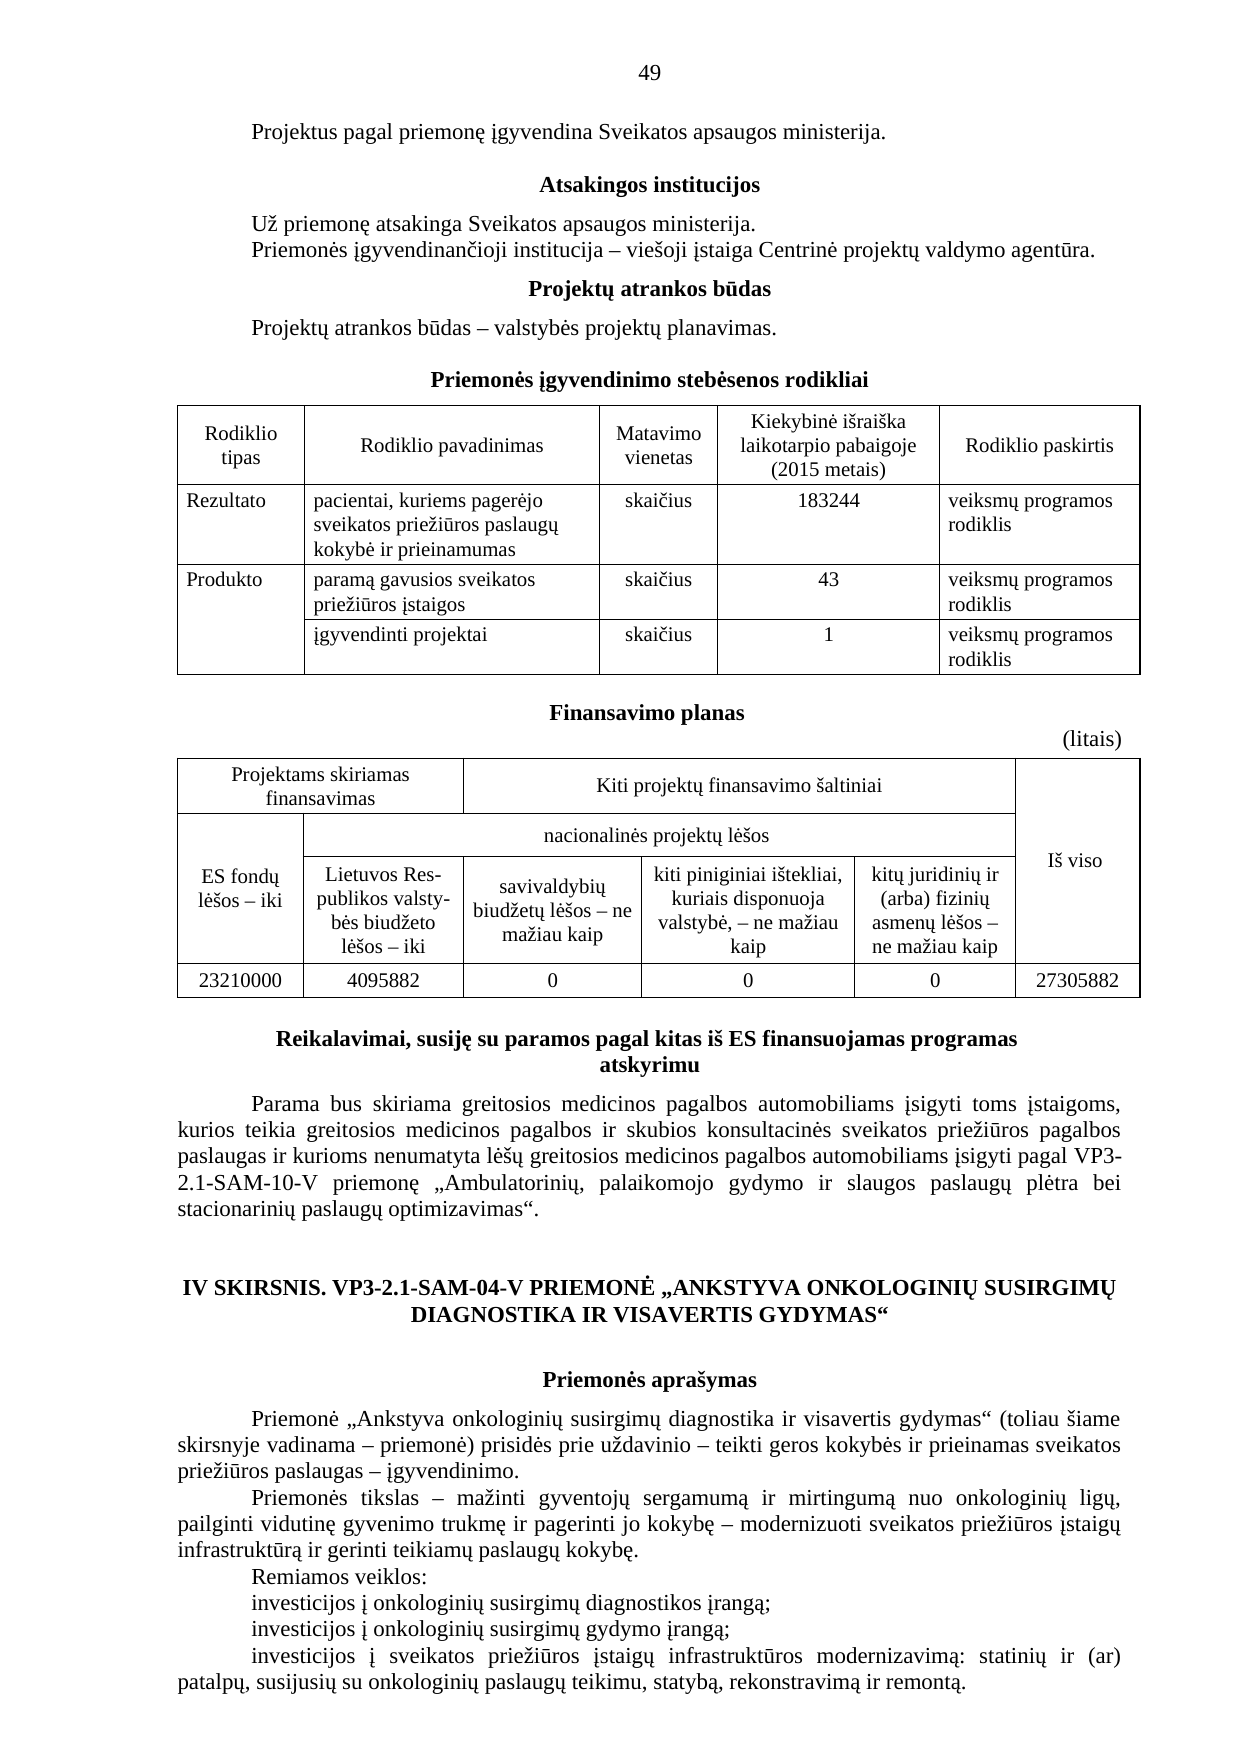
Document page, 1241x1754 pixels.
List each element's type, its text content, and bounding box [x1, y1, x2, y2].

table_header Rodiklio pavadinimas [305, 406, 599, 484]
table_cell 1 [718, 620, 939, 673]
text Reikalavimai, susiję su paramos pagal kitas iš ES finansuojamas programas atskyrimu [177, 1024, 1122, 1077]
text Už priemonę atsakinga Sveikatos apsaugos ministerija. [177, 210, 1122, 236]
text Priemonės tikslas – mažinti gyventojų sergamumą ir mirtingumą nuo onkologinių ligų, pailginti vidutinę gyvenimo trukmę ir pagerinti jo kokybę – modernizuoti sveikatos priežiūros įstaigų infrastruktūrą ir gerinti teikiamų paslaugų kokybę. [177, 1484, 1122, 1563]
table_cell nacionalinės projektų lėšos [304, 814, 1015, 856]
text Priemonės įgyvendinančioji institucija – viešoji įstaiga Centrinė projektų valdymo agentūra. [177, 236, 1122, 262]
text (litais) [177, 725, 1122, 751]
table_cell 43 [718, 565, 939, 618]
text Projektų atrankos būdas – valstybės projektų planavimas. [177, 314, 1122, 340]
table_header Matavimo vienetas [600, 406, 717, 484]
table_header Rodiklio tipas [178, 406, 304, 484]
table_cell 23210000 [178, 964, 303, 997]
table_cell savivaldybių biudžetų lėšos – ne mažiau kaip [464, 857, 641, 962]
text Projektus pagal priemonę įgyvendina Sveikatos apsaugos ministerija. [177, 118, 1122, 144]
table_cell paramą gavusios sveikatos priežiūros įstaigos [305, 565, 599, 618]
table_cell Lietuvos Res­publikos valsty­bės biudžeto lėšos – iki [304, 857, 463, 962]
text Remiamos veiklos: [177, 1563, 1122, 1589]
table_cell 27305882 [1016, 964, 1139, 997]
table_cell 4095882 [304, 964, 463, 997]
text investicijos į sveikatos priežiūros įstaigų infrastruktūros modernizavimą: statinių ir (ar) patalpų, susijusių su onkologinių paslaugų teikimu, statybą, rekonstravimą ir remontą. [177, 1642, 1122, 1694]
table_cell 0 [464, 964, 641, 997]
table_header Iš viso [1016, 759, 1139, 962]
table_header Kiti projektų finansavimo šaltiniai [464, 759, 1015, 812]
table_header Rodiklio paskirtis [940, 406, 1139, 484]
table_cell 183244 [718, 485, 939, 563]
table_cell 0 [855, 964, 1015, 997]
table_cell Rezultato [178, 485, 304, 563]
table_cell skaičius [600, 565, 717, 618]
text Parama bus skiriama greitosios medicinos pagalbos automobiliams įsigyti toms įstaigoms, kurios teikia greitosios medicinos pagalbos ir skubios konsultacinės sveikatos priežiūros pagalbos paslaugas ir kurioms nenumatyta lėšų greitosios medicinos pagalbos automobiliams įsigyti pagal VP3-2.1-SAM-10-V priemonę „Ambulatorinių, palaikomojo gydymo ir slaugos paslaugų plėtra bei stacionarinių paslaugų optimizavimas“. [177, 1090, 1122, 1222]
table_cell kitų juridinių ir (arba) fizinių asmenų lėšos – ne mažiau kaip [855, 857, 1015, 962]
text Priemonės įgyvendinimo stebėsenos rodikliai [177, 366, 1122, 393]
table_cell Produkto [178, 565, 304, 673]
table_cell veiksmų programos rodiklis [940, 565, 1139, 618]
text investicijos į onkologinių susirgimų diagnostikos įrangą; [177, 1589, 1122, 1616]
text Finansavimo planas [177, 698, 1122, 725]
text Priemonė „Ankstyva onkologinių susirgimų diagnostika ir visavertis gydymas“ (toliau šiame skirsnyje vadinama – priemonė) prisidės prie uždavinio – teikti geros kokybės ir prieinamas sveikatos priežiūros paslaugas – įgyvendinimo. [177, 1405, 1122, 1484]
text Projektų atrankos būdas [177, 275, 1122, 301]
table_cell 0 [642, 964, 854, 997]
table_cell pacientai, kuriems pagerėjo sveikatos priežiūros paslaugų kokybė ir prieinamumas [305, 485, 599, 563]
table_cell skaičius [600, 620, 717, 673]
table_cell veiksmų programos rodiklis [940, 485, 1139, 563]
subtitle IV SKIRSNIS. VP3-2.1-SAM-04-V PRIEMONĖ „ANKSTYVA ONKOLOGINIŲ SUSIRGIMŲ DIAGNOSTIKA IR VISAVERTIS GYDYMAS“ [177, 1274, 1122, 1327]
table_header Projektams skiriamas finansavimas [178, 759, 463, 812]
table_cell skaičius [600, 485, 717, 563]
table_header Kiekybinė išraiška laikotarpio pabaigoje (2015 metais) [718, 406, 939, 484]
text Atsakingos institucijos [177, 171, 1122, 197]
table_cell įgyvendinti projektai [305, 620, 599, 673]
text investicijos į onkologinių susirgimų gydymo įrangą; [177, 1616, 1122, 1642]
table_cell kiti piniginiai ištekliai, kuriais disponuoja valstybė, – ne mažiau kaip [642, 857, 854, 962]
table_cell veiksmų programos rodiklis [940, 620, 1139, 673]
table_cell ES fondų lėšos – iki [178, 814, 303, 962]
text Priemonės aprašymas [177, 1366, 1122, 1392]
